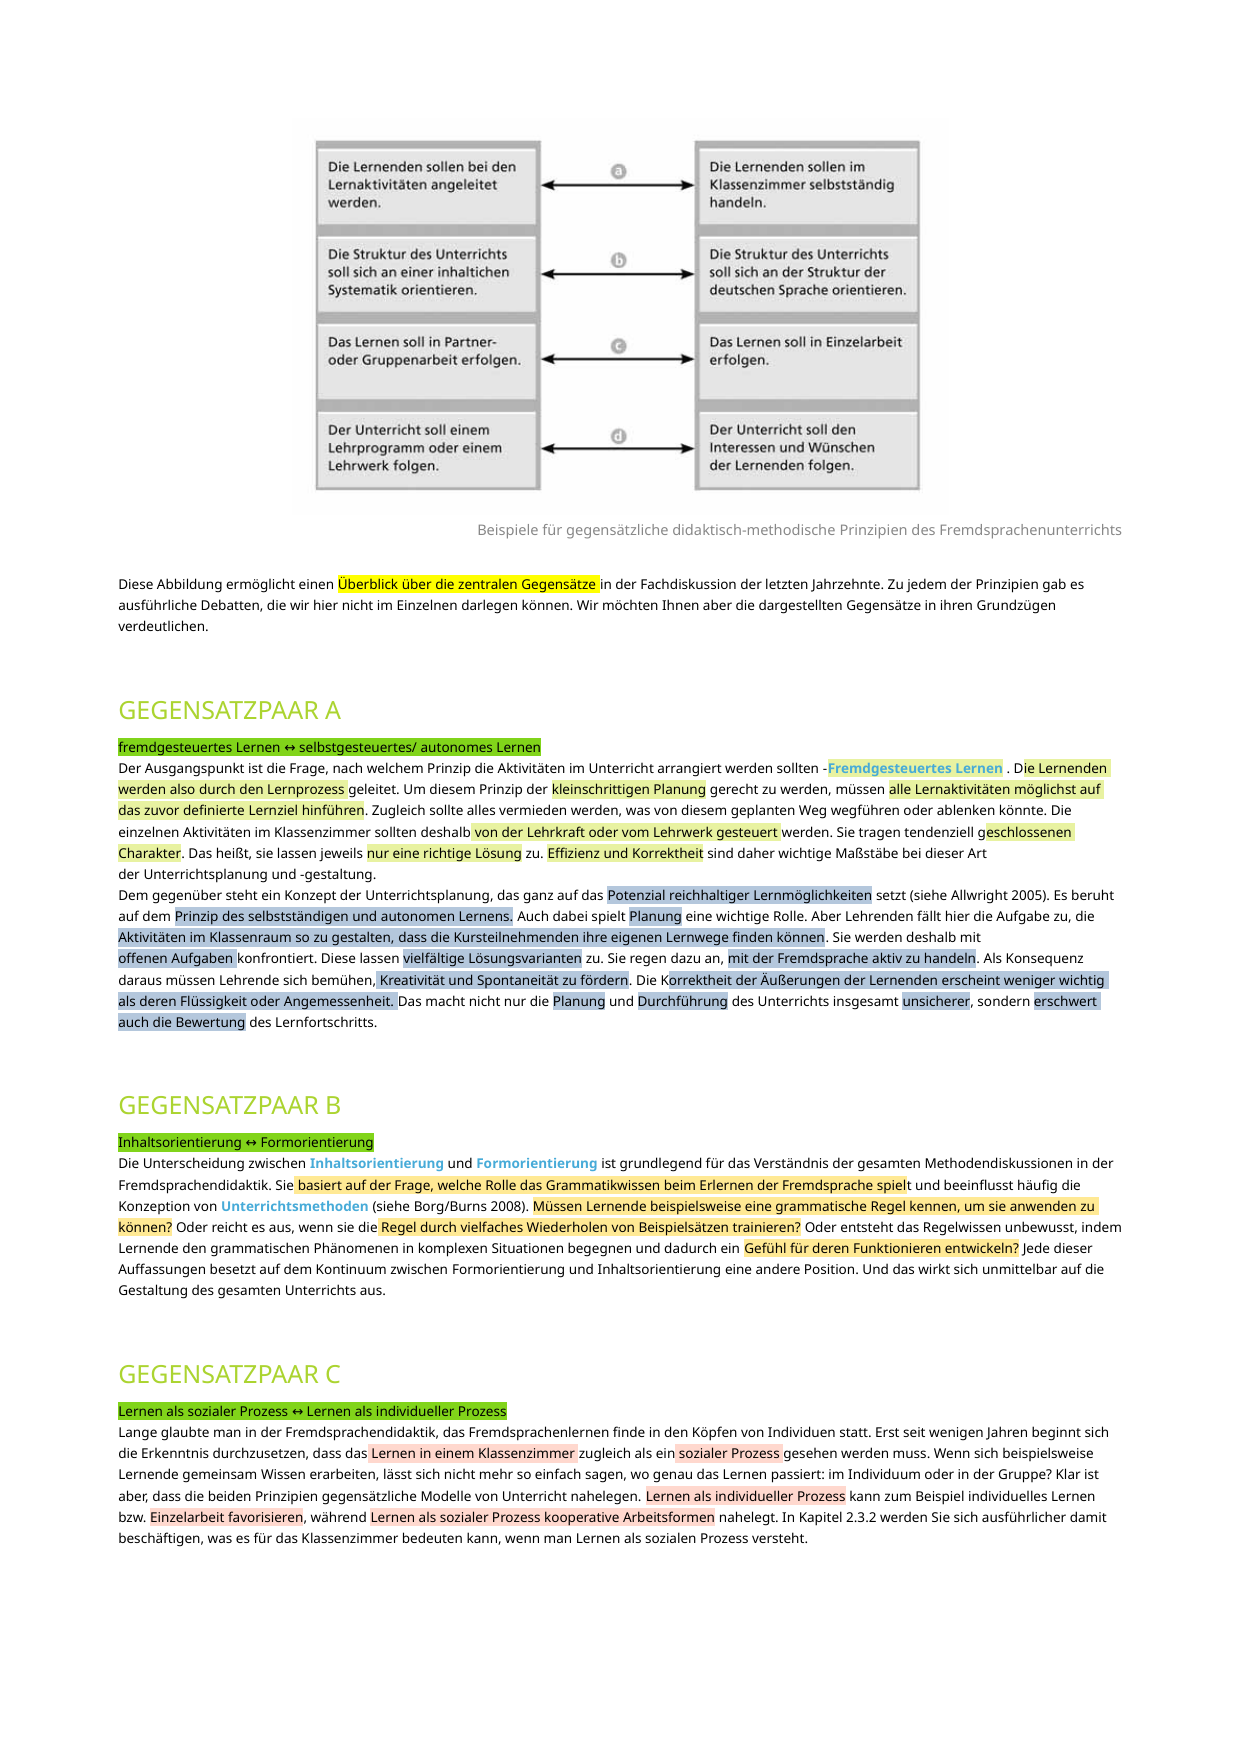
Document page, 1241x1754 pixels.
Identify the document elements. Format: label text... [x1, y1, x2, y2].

picture [292, 118, 949, 515]
text Diese Abbildung ermöglicht einen Überblick über die zentralen Gegensätze in der Fachdiskussion der letzten Jahrzehnte. Zu jedem der Prinzipien gab es ausführliche Debatten, die wir hier nicht im Einzelnen darlegen können. Wir möchten Ihnen aber die dargestellten Gegensätze in ihren Grundzügen verdeutlichen. [118, 575, 1122, 636]
text Inhaltsorientierung ↔ Formorientierung [118, 1133, 1122, 1152]
text Beispiele für gegensätzliche didaktisch-methodische Prinzipien des Fremdsprachenunterrichts [118, 519, 1122, 539]
text fremdgesteuertes Lernen ↔ selbstgesteuertes/ autonomes Lernen [118, 738, 1122, 756]
subtitle GEGENSATZPAAR B [118, 1088, 1122, 1122]
text Lernen als sozialer Prozess ↔ Lernen als individueller Prozess [118, 1402, 1122, 1420]
text Der Ausgangspunkt ist die Frage, nach welchem Prinzip die Aktivitäten im Unterricht arrangiert werden sollten -Fremdgesteuertes Lernen . Die Lernenden werden also durch den Lernprozess geleitet. Um diesem Prinzip der kleinschrittigen Planung gerecht zu werden, müssen alle Lernaktivitäten möglichst auf das zuvor definierte Lernziel hinführen. Zugleich sollte alles vermieden werden, was von diesem geplanten Weg wegführen oder ablenken könnte. Die einzelnen Aktivitäten im Klassenzimmer sollten deshalb von der Lehrkraft oder vom Lehrwerk gesteuert werden. Sie tragen tendenziell geschlossenen Charakter. Das heißt, sie lassen jeweils nur eine richtige Lösung zu. Effizienz und Korrektheit sind daher wichtige Maßstäbe bei dieser Art der Unterrichtsplanung und -gestaltung. [118, 759, 1122, 883]
text Dem gegenüber steht ein Konzept der Unterrichtsplanung, das ganz auf das Potenzial reichhaltiger Lernmöglichkeiten setzt (siehe Allwright 2005). Es beruht auf dem Prinzip des selbstständigen und autonomen Lernens. Auch dabei spielt Planung eine wichtige Rolle. Aber Lehrenden fällt hier die Aufgabe zu, die Aktivitäten im Klassenraum so zu gestalten, dass die Kursteilnehmenden ihre eigenen Lernwege finden können. Sie werden deshalb mit offenen Aufgaben konfrontiert. Diese lassen vielfältige Lösungsvarianten zu. Sie regen dazu an, mit der Fremdsprache aktiv zu handeln. Als Konsequenz daraus müssen Lehrende sich bemühen, Kreativität und Spontaneität zu fördern. Die Korrektheit der Äußerungen der Lernenden erscheint weniger wichtig als deren Flüssigkeit oder Angemessenheit. Das macht nicht nur die Planung und Durchführung des Unterrichts insgesamt unsicherer, sondern erschwert auch die Bewertung des Lernfortschritts. [118, 886, 1122, 1031]
subtitle GEGENSATZPAAR A [118, 692, 1122, 726]
subtitle GEGENSATZPAAR C [118, 1356, 1122, 1390]
text Lange glaubte man in der Fremdsprachendidaktik, das Fremdsprachenlernen finde in den Köpfen von Individuen statt. Erst seit wenigen Jahren beginnt sich die Erkenntnis durchzusetzen, dass das Lernen in einem Klassenzimmer zugleich als ein sozialer Prozess gesehen werden muss. Wenn sich beispielsweise Lernende gemeinsam Wissen erarbeiten, lässt sich nicht mehr so einfach sagen, wo genau das Lernen passiert: im Individuum oder in der Gruppe? Klar ist aber, dass die beiden Prinzipien gegensätzliche Modelle von Unterricht nahelegen. Lernen als individueller Prozess kann zum Beispiel individuelles Lernen bzw. Einzelarbeit favorisieren, während Lernen als sozialer Prozess kooperative Arbeitsformen nahelegt. In Kapitel 2.3.2 werden Sie sich ausführlicher damit beschäftigen, was es für das Klassenzimmer bedeuten kann, wenn man Lernen als sozialen Prozess versteht. [118, 1423, 1122, 1547]
text Die Unterscheidung zwischen Inhaltsorientierung und Formorientierung ist grundlegend für das Verständnis der gesamten Methodendiskussionen in der Fremdsprachendidaktik. Sie basiert auf der Frage, welche Rolle das Grammatikwissen beim Erlernen der Fremdsprache spielt und beeinflusst häufig die Konzeption von Unterrichtsmethoden (siehe Borg/Burns 2008). Müssen Lernende beispielsweise eine grammatische Regel kennen, um sie anwenden zu können? Oder reicht es aus, wenn sie die Regel durch vielfaches Wiederholen von Beispielsätzen trainieren? Oder entsteht das Regelwissen unbewusst, indem Lernende den grammatischen Phänomenen in komplexen Situationen begegnen und dadurch ein Gefühl für deren Funktionieren entwickeln? Jede dieser Auffassungen besetzt auf dem Kontinuum zwischen Formorientierung und Inhaltsorientierung eine andere Position. Und das wirkt sich unmittelbar auf die Gestaltung des gesamten Unterrichts aus. [118, 1154, 1122, 1300]
